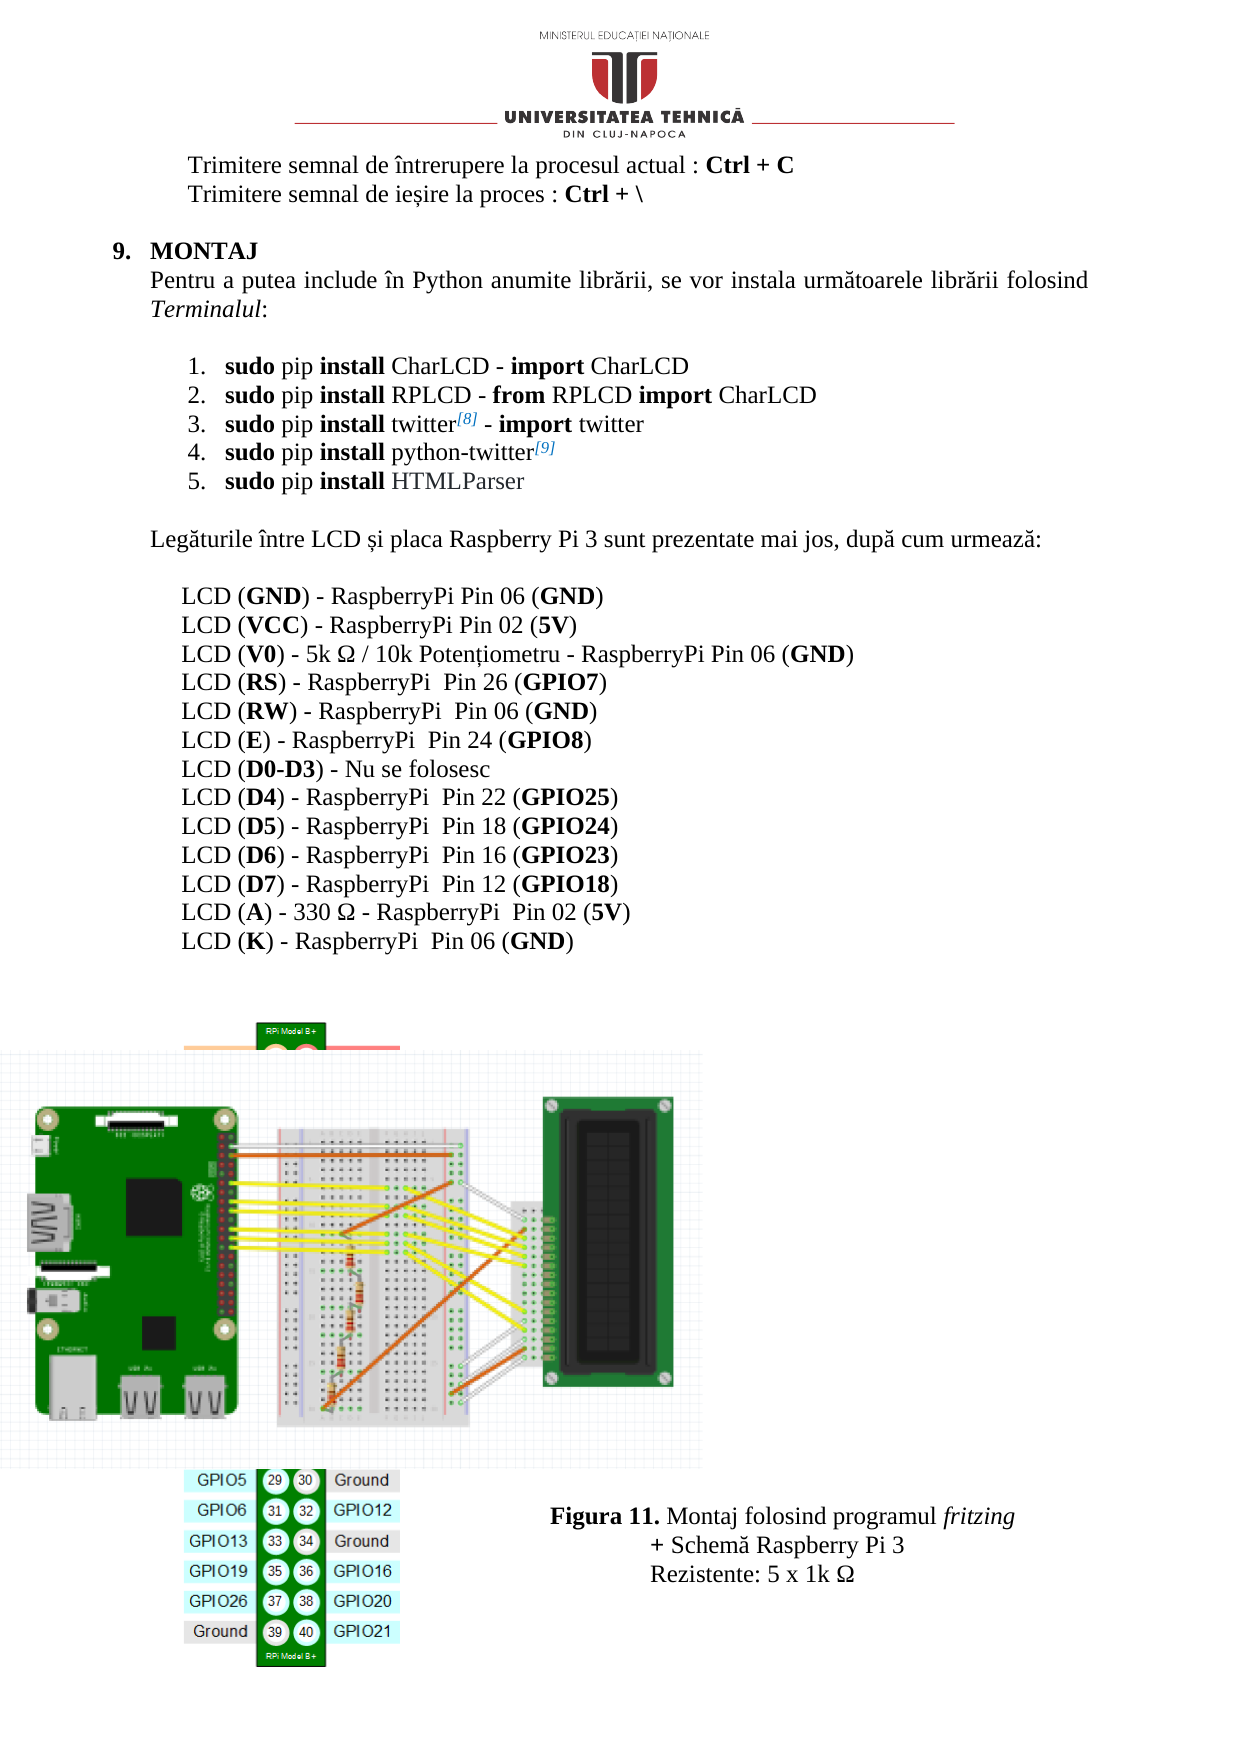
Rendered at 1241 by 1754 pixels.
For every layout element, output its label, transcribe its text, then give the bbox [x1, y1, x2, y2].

text [150, 1559, 183, 1587]
text LCD (A) - 330 Ω - RaspberryPi Pin 02 (5V) [150, 897, 1090, 926]
list MONTAJ [112, 236, 1090, 265]
text Rezistente: 5 x 1k Ω [400, 1559, 1090, 1587]
list Trimitere semnal de ieșire la proces : Ctrl + \ [187, 179, 1090, 207]
text LCD (D6) - RaspberryPi Pin 16 (GPIO23) [150, 840, 1090, 869]
text LCD (D7) - RaspberryPi Pin 12 (GPIO18) [150, 869, 1090, 897]
text Figura 11. Montaj folosind programul fritzing [400, 1501, 1090, 1530]
text Pentru a putea include în Python anumite librării, se vor instala următoarele librării folosind Terminalul: [150, 265, 1090, 322]
text LCD (GND) - RaspberryPi Pin 06 (GND) [150, 581, 1090, 610]
text LCD (K) - RaspberryPi Pin 06 (GND) [150, 926, 1090, 955]
list Trimitere semnal de întrerupere la procesul actual : Ctrl + C [187, 150, 1090, 179]
list sudo pip install twitter[8] - import twitter [187, 409, 1090, 437]
text LCD (VCC) - RaspberryPi Pin 02 (5V) [150, 610, 1090, 639]
list sudo pip install python-twitter[9] [187, 437, 1090, 466]
text Legăturile între LCD și placa Raspberry Pi 3 sunt prezentate mai jos, după cum urmează: [150, 524, 1090, 552]
text LCD (D5) - RaspberryPi Pin 18 (GPIO24) [150, 811, 1090, 840]
text LCD (RW) - RaspberryPi Pin 06 (GND) [150, 696, 1090, 725]
list sudo pip install RPLCD - from RPLCD import CharLCD [187, 380, 1090, 409]
list sudo pip install CharLCD - import CharLCD [187, 351, 1090, 380]
text LCD (V0) - 5k Ω / 10k Potențiometru - RaspberryPi Pin 06 (GND) [150, 639, 1090, 667]
list sudo pip install HTMLParser [187, 466, 1090, 495]
text + Schemă Raspberry Pi 3 [400, 1530, 1090, 1559]
text LCD (RS) - RaspberryPi Pin 26 (GPIO7) [150, 667, 1090, 696]
text LCD (E) - RaspberryPi Pin 24 (GPIO8) [150, 725, 1090, 754]
text LCD (D0-D3) - Nu se folosesc [150, 754, 1090, 782]
text LCD (D4) - RaspberryPi Pin 22 (GPIO25) [150, 782, 1090, 811]
